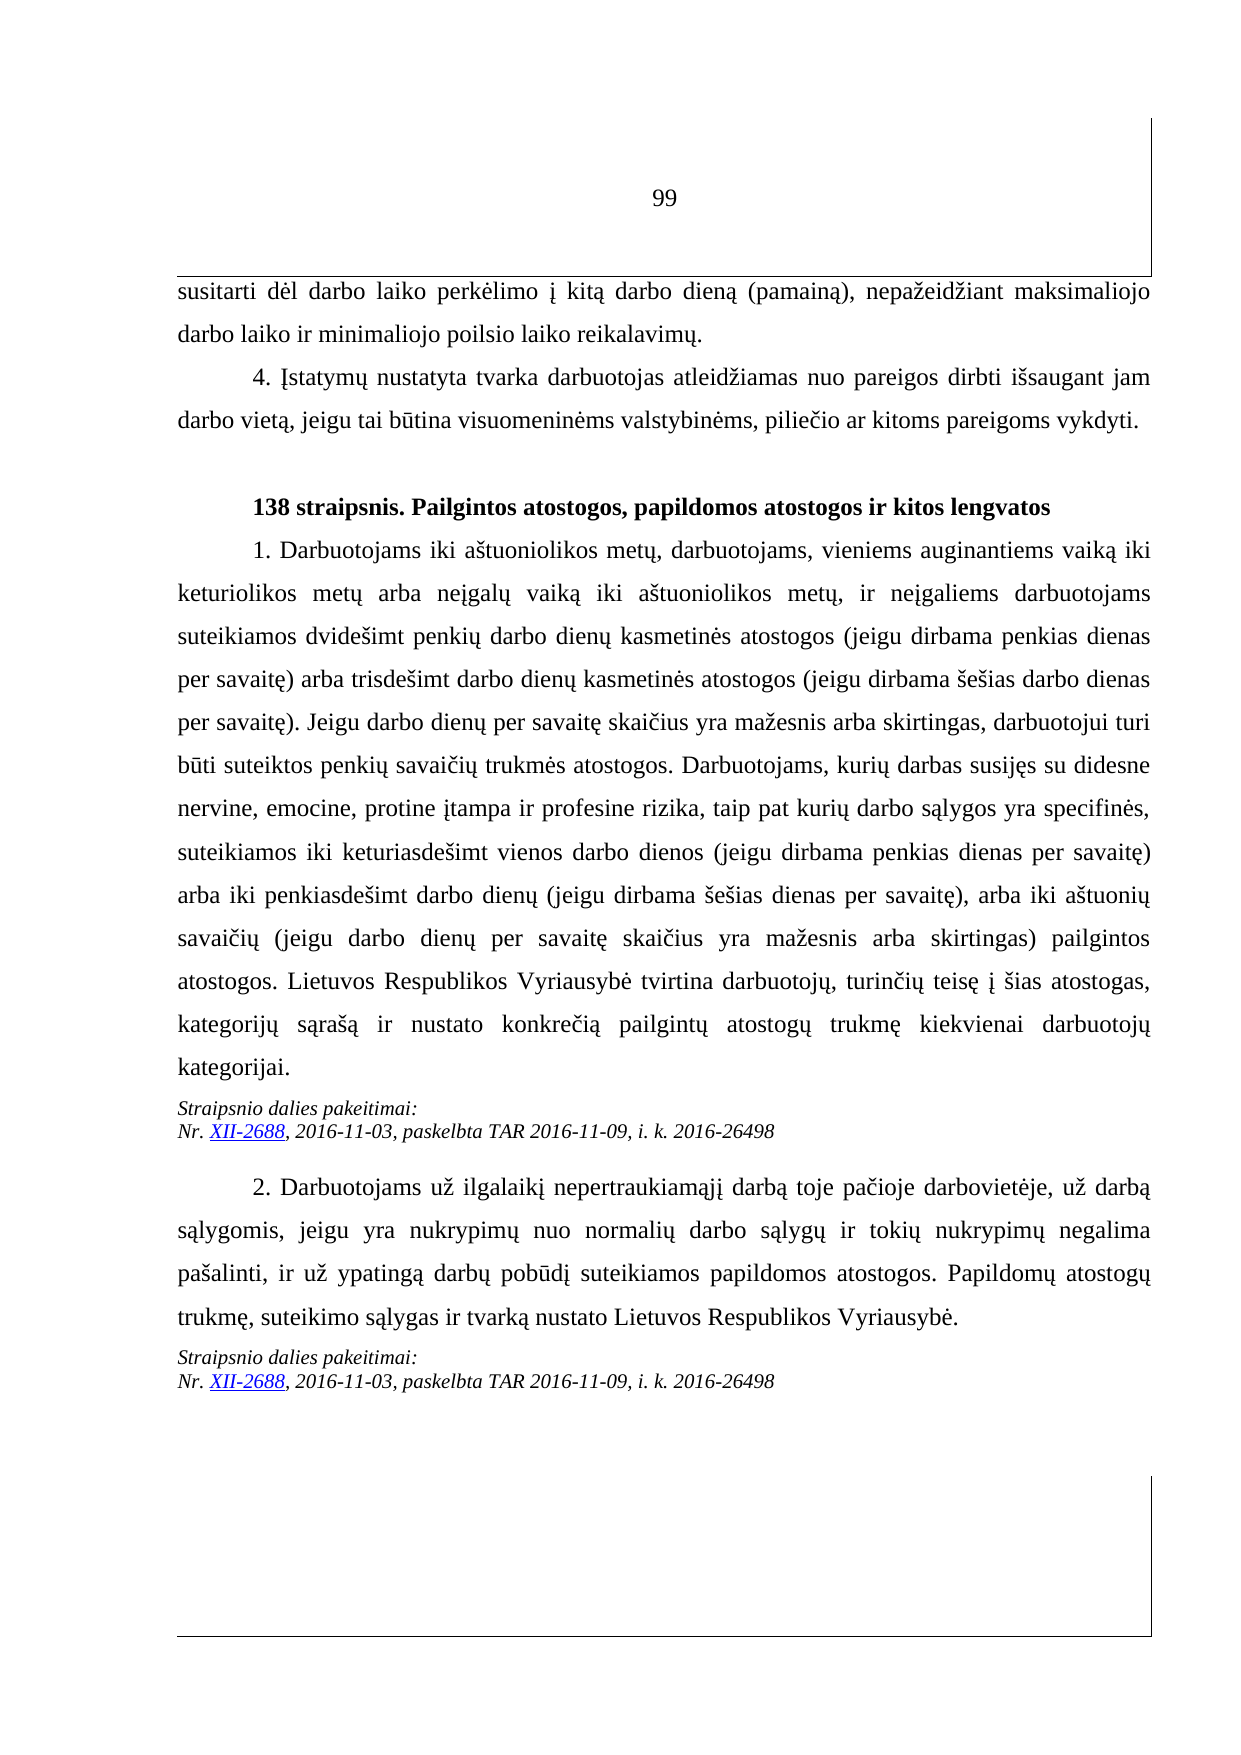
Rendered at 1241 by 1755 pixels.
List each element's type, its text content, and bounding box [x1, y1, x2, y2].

text 138 straipsnis. Pailgintos atostogos, papildomos atostogos ir kitos lengvatos [177, 492, 1152, 520]
text Nr. XII-2688, 2016-11-03, paskelbta TAR 2016-11-09, i. k. 2016-26498 [177, 1119, 1152, 1143]
text 1. Darbuotojams iki aštuoniolikos metų, darbuotojams, vieniems auginantiems vaiką iki keturiolikos metų arba neįgalų vaiką iki aštuoniolikos metų, ir neįgaliems darbuotojams suteikiamos dvidešimt penkių darbo dienų kasmetinės atostogos (jeigu dirbama penkias dienas per savaitę) arba trisdešimt darbo dienų kasmetinės atostogos (jeigu dirbama šešias darbo dienas per savaitę). Jeigu darbo dienų per savaitę skaičius yra mažesnis arba skirtingas, darbuotojui turi būti suteiktos penkių savaičių trukmės atostogos. Darbuotojams, kurių darbas susijęs su didesne nervine, emocine, protine įtampa ir profesine rizika, taip pat kurių darbo sąlygos yra specifinės, suteikiamos iki keturiasdešimt vienos darbo dienos (jeigu dirbama penkias dienas per savaitę) arba iki penkiasdešimt darbo dienų (jeigu dirbama šešias dienas per savaitę), arba iki aštuonių savaičių (jeigu darbo dienų per savaitę skaičius yra mažesnis arba skirtingas) pailgintos atostogos. Lietuvos Respublikos Vyriausybė tvirtina darbuotojų, turinčių teisę į šias atostogas, kategorijų sąrašą ir nustato konkrečią pailgintų atostogų trukmę kiekvienai darbuotojų kategorijai. [177, 535, 1152, 1081]
text Straipsnio dalies pakeitimai: [177, 1095, 1152, 1119]
text 4. Įstatymų nustatyta tvarka darbuotojas atleidžiamas nuo pareigos dirbti išsaugant jam darbo vietą, jeigu tai būtina visuomeninėms valstybinėms, piliečio ar kitoms pareigoms vykdyti. [177, 362, 1152, 434]
text susitarti dėl darbo laiko perkėlimo į kitą darbo dieną (pamainą), nepažeidžiant maksimaliojo darbo laiko ir minimaliojo poilsio laiko reikalavimų. [177, 276, 1152, 348]
text Nr. XII-2688, 2016-11-03, paskelbta TAR 2016-11-09, i. k. 2016-26498 [177, 1369, 1152, 1393]
text Straipsnio dalies pakeitimai: [177, 1345, 1152, 1369]
text 2. Darbuotojams už ilgalaikį nepertraukiamąjį darbą toje pačioje darbovietėje, už darbą sąlygomis, jeigu yra nukrypimų nuo normalių darbo sąlygų ir tokių nukrypimų negalima pašalinti, ir už ypatingą darbų pobūdį suteikiamos papildomos atostogos. Papildomų atostogų trukmę, suteikimo sąlygas ir tvarką nustato Lietuvos Respublikos Vyriausybė. [177, 1172, 1152, 1330]
